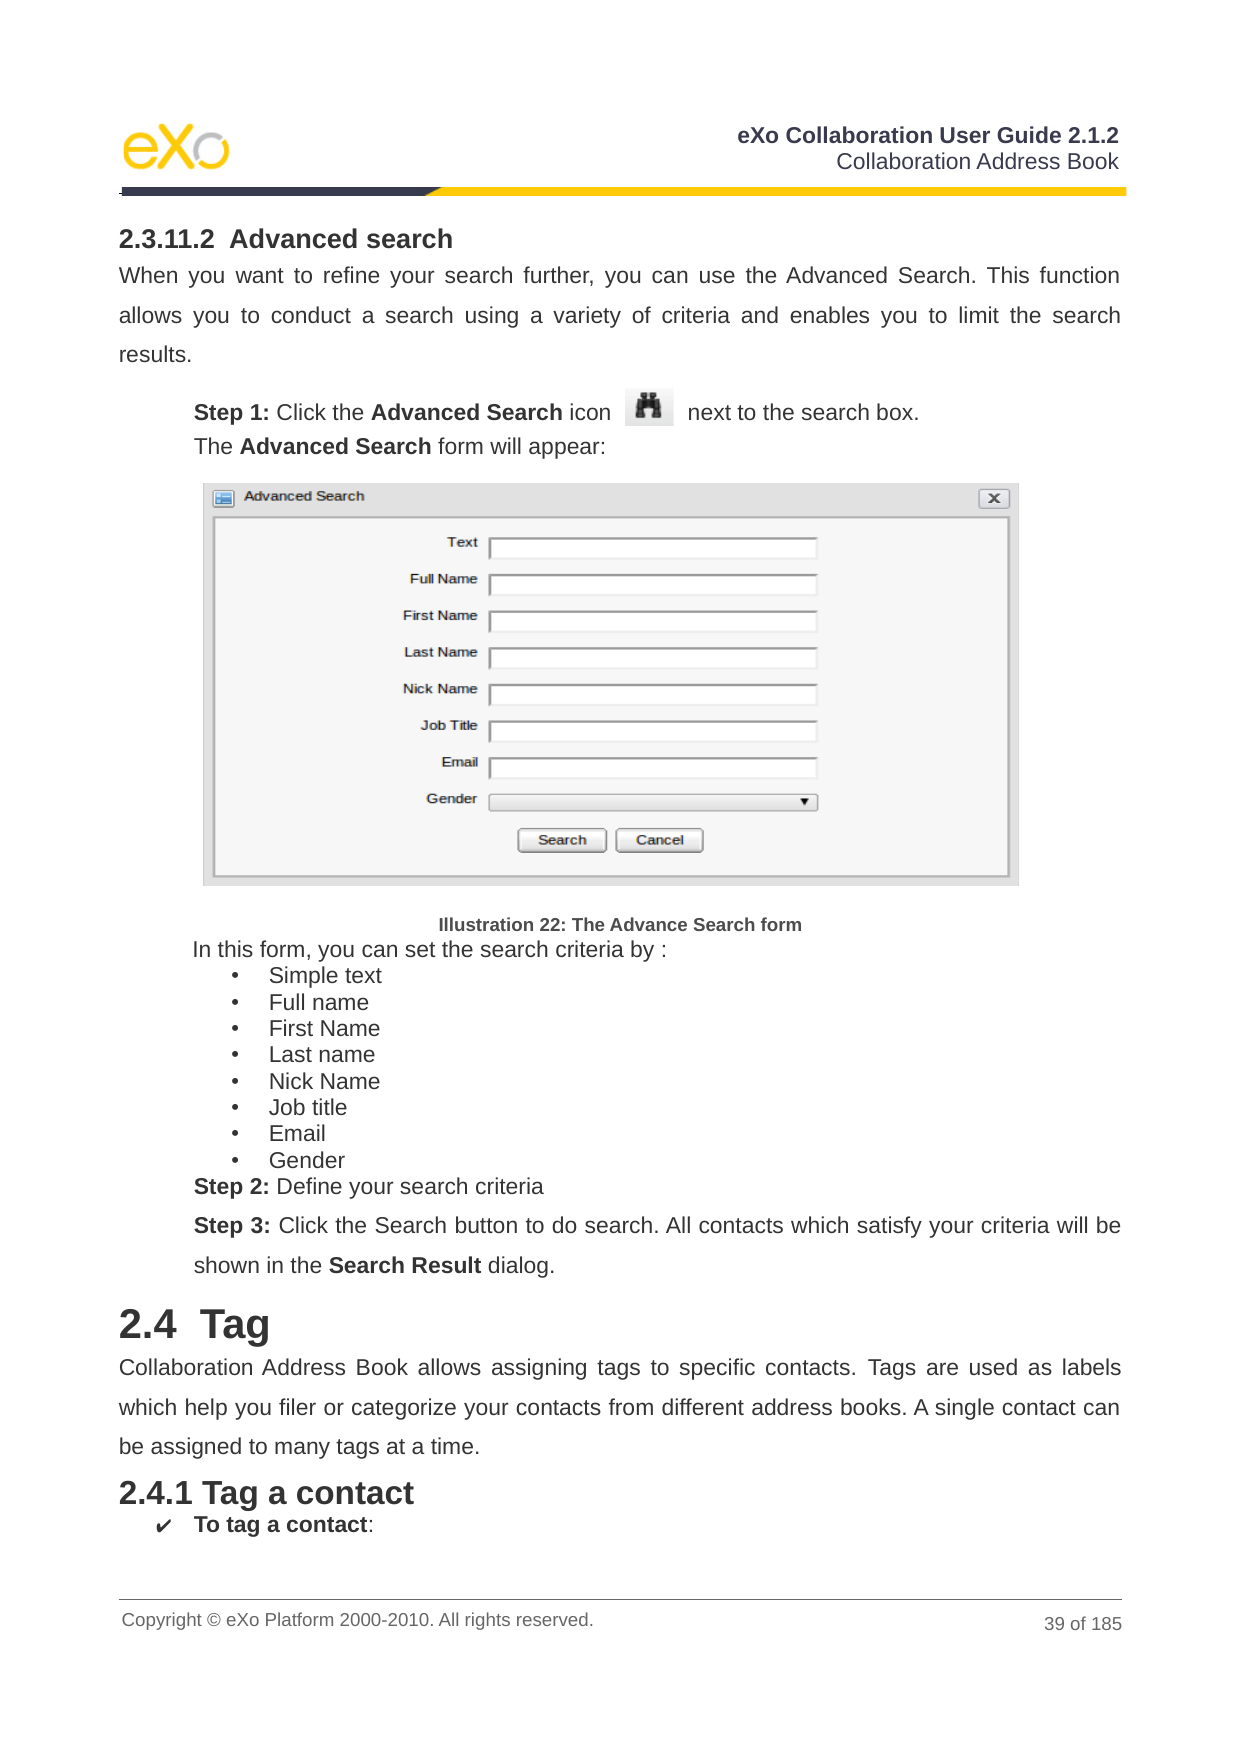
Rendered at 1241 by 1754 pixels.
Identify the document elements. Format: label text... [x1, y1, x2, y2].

text Collaboration Address Book allows assigning tags to specific contacts. Tags are used as labels which help you filer or categorize your contacts from different address books. A single contact can be assigned to many tags at a time. [118, 1354, 1122, 1460]
list Simple text [231, 962, 1122, 988]
list Job title [231, 1094, 1122, 1120]
picture [121, 187, 1127, 196]
list Illustration 22: The Advance Search form [203, 912, 1037, 936]
text When you want to refine your search further, you can use the Advanced Search. This function allows you to conduct a search using a variety of criteria and enables you to limit the search results. [118, 262, 1122, 368]
text In this form, you can set the search criteria by : [118, 912, 1122, 962]
list Email [231, 1120, 1122, 1147]
picture [203, 483, 1019, 886]
list First Name [231, 1015, 1122, 1041]
subtitle Tag [118, 1299, 1122, 1347]
list Last name [231, 1041, 1122, 1068]
list Nick Name [231, 1068, 1122, 1094]
subtitle Advanced search [118, 223, 1122, 255]
list The Advanced Search form will appear: [156, 433, 1122, 459]
list To tag a contact: [156, 1511, 1122, 1538]
list Step 3: Click the Search button to do search. All contacts which satisfy your criteria will be shown in the Search Result dialog. [156, 1212, 1122, 1278]
picture [123, 123, 230, 170]
subtitle Tag a contact [118, 1473, 1122, 1511]
list Step 1: Click the Advanced Search icon next to the search box. [156, 396, 1122, 431]
list Gender [231, 1147, 1122, 1173]
list Step 2: Define your search criteria [156, 1173, 1122, 1199]
list [203, 472, 1037, 547]
picture [625, 388, 674, 426]
list Full name [231, 988, 1122, 1015]
